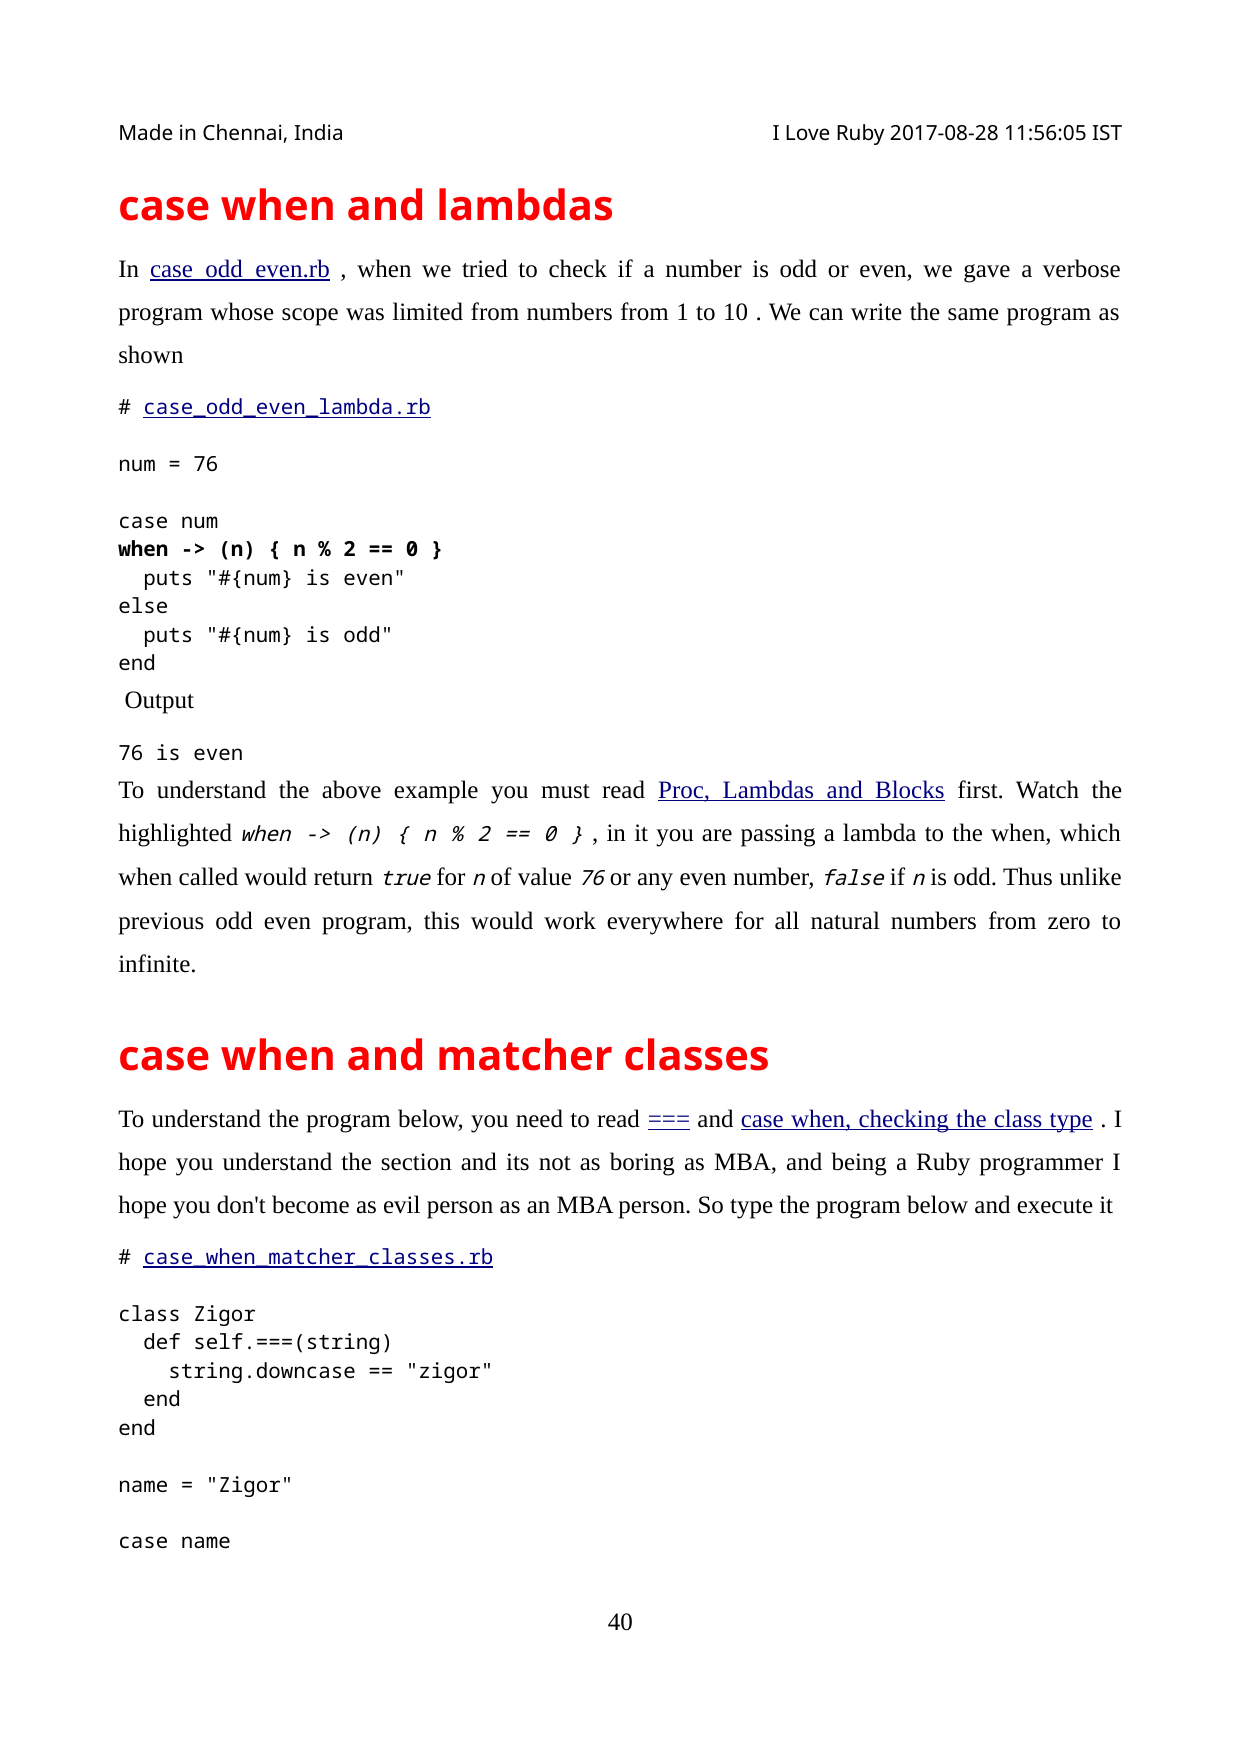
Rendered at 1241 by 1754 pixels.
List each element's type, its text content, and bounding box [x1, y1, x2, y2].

text case num [118, 506, 1122, 534]
text puts "#{num} is odd" [118, 620, 1122, 648]
text num = 76 [118, 449, 1122, 478]
text case name [118, 1527, 1122, 1555]
text end [118, 648, 1122, 677]
text end [118, 1413, 1122, 1441]
text # case_when_matcher_classes.rb [118, 1242, 1122, 1271]
text In case_odd_even.rb , when we tried to check if a number is odd or even, we gave a verbose program whose scope was limited from numbers from 1 to 10 . We can write the same program as shown [118, 254, 1122, 369]
text To understand the above example you must read Proc, Lambdas and Blocks first. Watch the highlighted when -> (n) { n % 2 == 0 } , in it you are passing a lambda to the when, which when called would return true for n of value 76 or any even number, false if n is odd. Thus unlike previous odd even program, this would work everywhere for all natural numbers from zero to infinite. [118, 775, 1122, 978]
text 76 is even [118, 738, 1122, 766]
text name = "Zigor" [118, 1470, 1122, 1498]
text when -> (n) { n % 2 == 0 } [118, 534, 1122, 563]
subtitle case when and matcher classes [118, 1026, 1122, 1083]
text def self.===(string) [118, 1327, 1122, 1356]
subtitle case when and lambdas [118, 176, 1122, 233]
text string.downcase == "zigor" [118, 1356, 1122, 1384]
text else [118, 591, 1122, 620]
text end [118, 1384, 1122, 1413]
text # case_odd_even_lambda.rb [118, 392, 1122, 421]
text puts "#{num} is even" [118, 563, 1122, 591]
text Output [118, 686, 1122, 714]
text To understand the program below, you need to read === and case when, checking the class type . I hope you understand the section and its not as boring as MBA, and being a Ruby programmer I hope you don't become as evil person as an MBA person. So type the program below and execute it [118, 1104, 1122, 1219]
text class Zigor [118, 1299, 1122, 1327]
